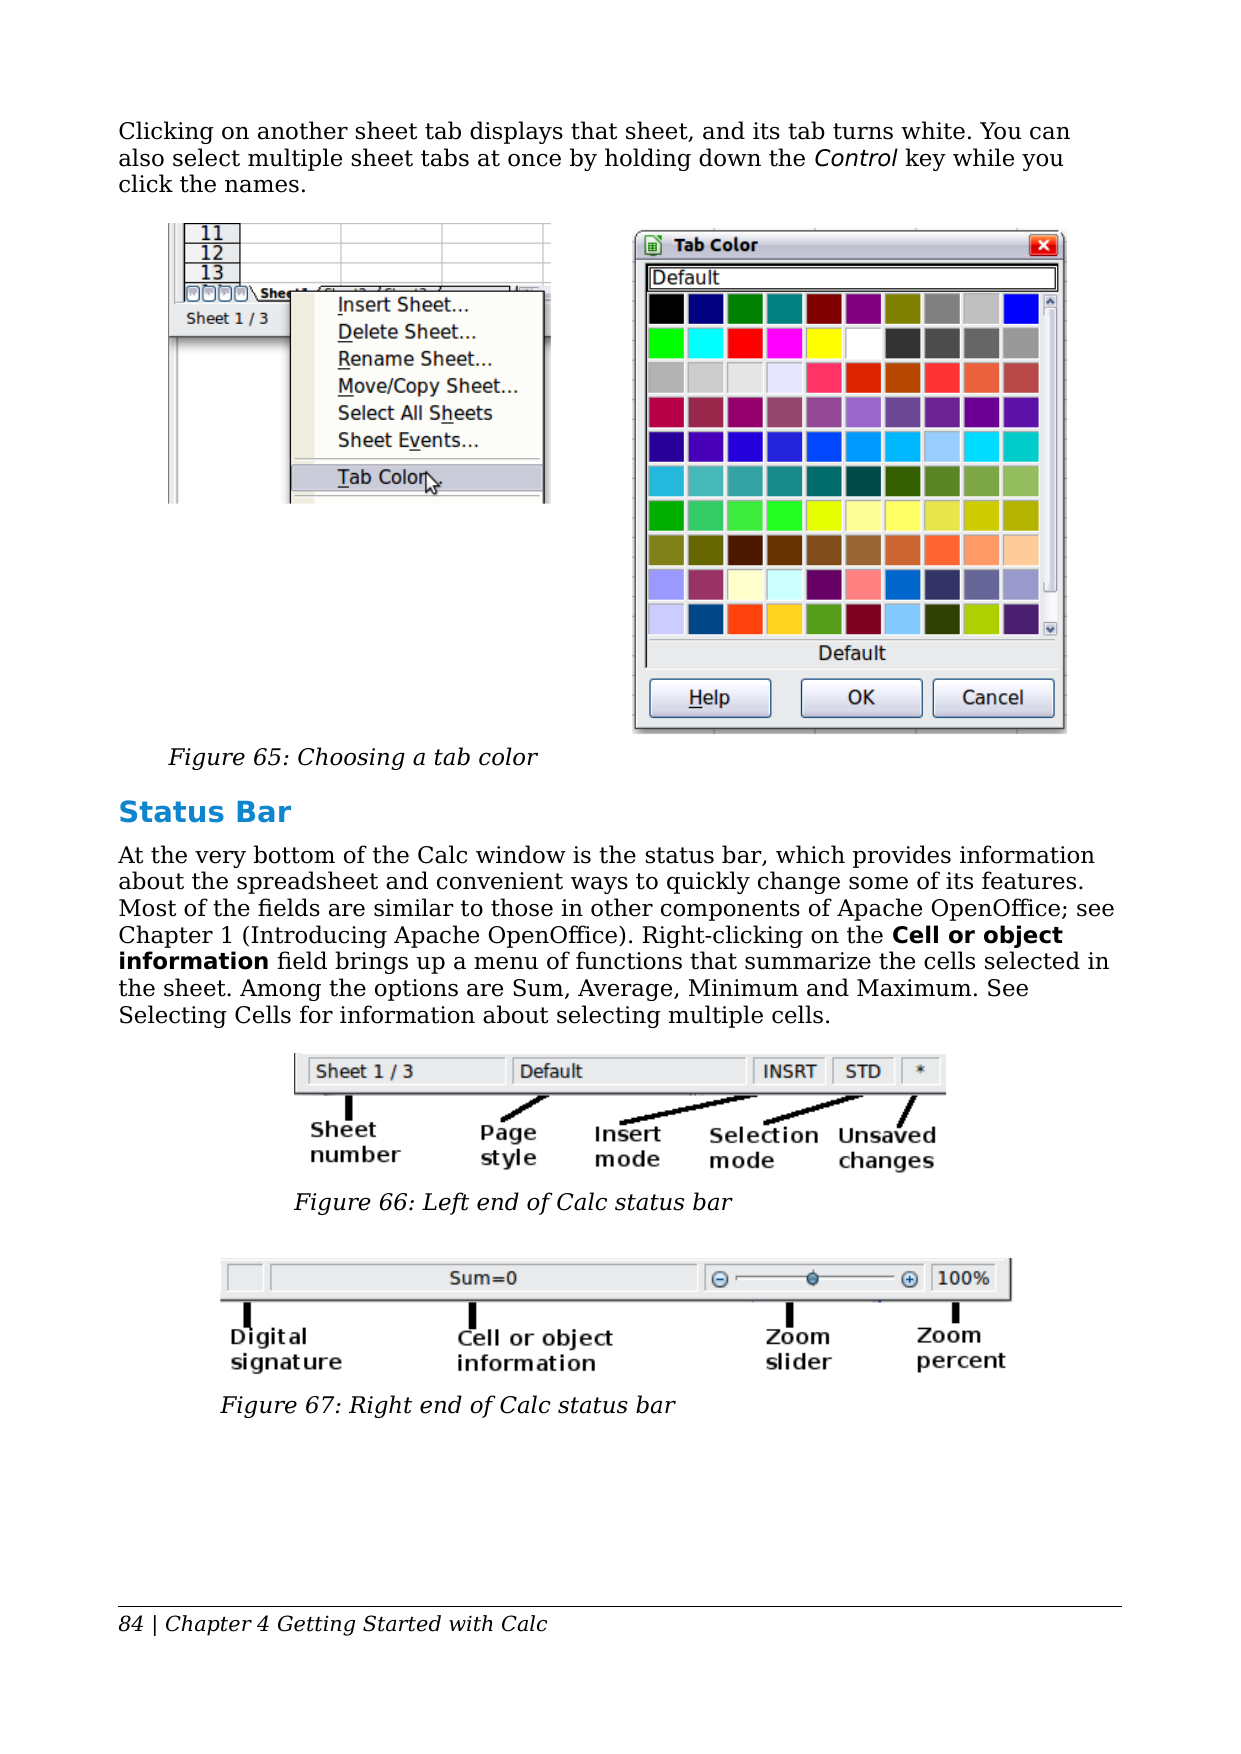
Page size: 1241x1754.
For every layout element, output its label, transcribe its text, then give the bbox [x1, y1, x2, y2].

text Clicking on another sheet tab displays that sheet, and its tab turns white. You can also select multiple sheet tabs at once by holding down the Control key while you click the names. [118, 118, 1122, 198]
picture [168, 223, 1072, 739]
text Figure 4: Choosing a tab color [168, 744, 1072, 771]
picture [220, 1258, 1013, 1386]
text At the very bottom of the Calc window is the status bar, which provides information about the spreadsheet and convenient ways to quickly change some of its features. Most of the fields are similar to those in other components of Apache OpenOffice; see Chapter 1 (Introducing Apache OpenOffice). Right-clicking on the Cell or object information field brings up a menu of functions that summarize the cells selected in the sheet. Among the options are Sum, Average, Minimum and Maximum. See Selecting Cells for information about selecting multiple cells. [118, 842, 1122, 1028]
picture [294, 1053, 947, 1183]
text Figure 5: Left end of Calc status bar [294, 1189, 946, 1215]
text Figure 6: Right end of Calc status bar [220, 1392, 1013, 1419]
subtitle Status Bar [118, 796, 1122, 829]
